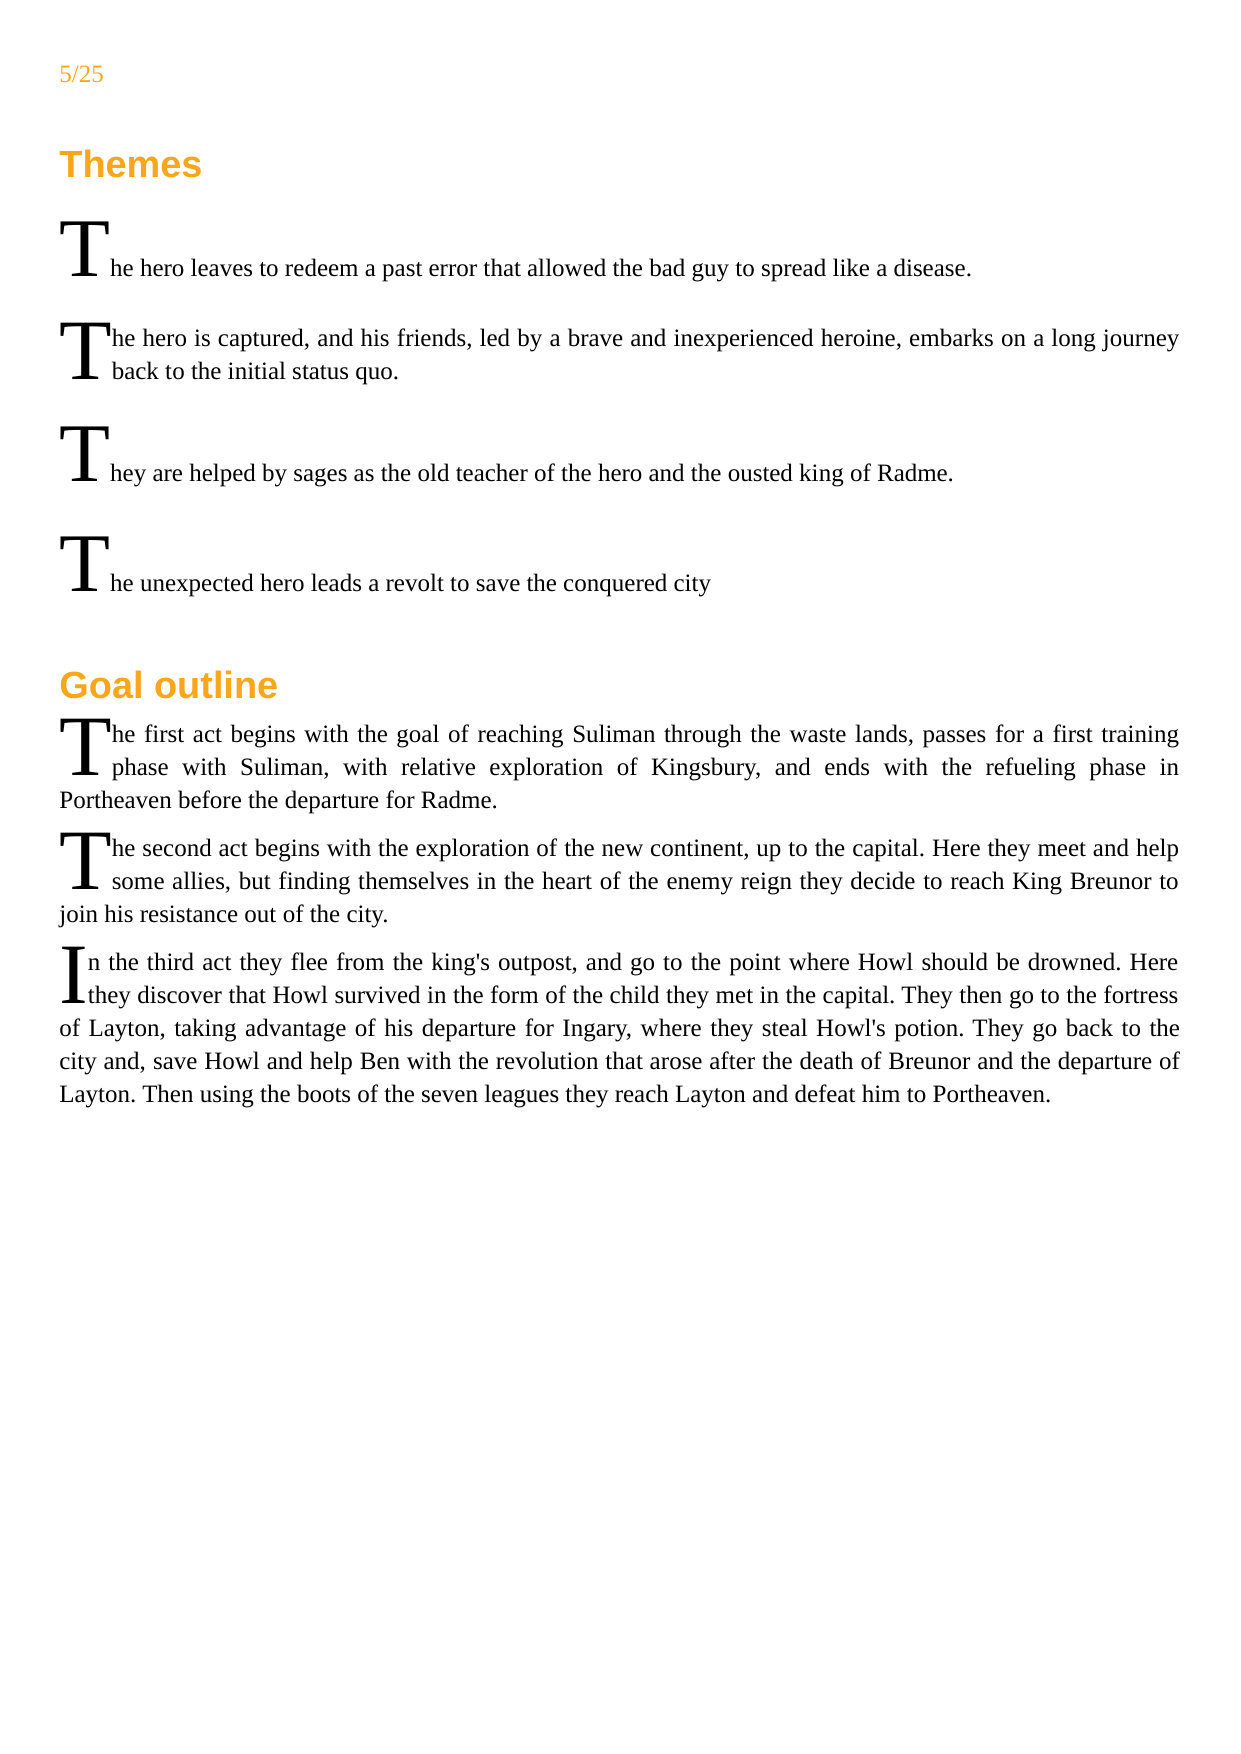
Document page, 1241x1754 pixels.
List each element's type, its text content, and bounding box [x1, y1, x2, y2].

text The first act begins with the goal of reaching Suliman through the waste lands, passes for a first training phase with Suliman, with relative exploration of Kingsbury, and ends with the refueling phase in Portheaven before the departure for Radme. [59, 719, 1181, 814]
text The hero leaves to redeem a past error that allowed the bad guy to spread like a disease. [59, 198, 1181, 294]
text In the third act they flee from the king's outpost, and go to the point where Howl should be drowned. Here they discover that Howl survived in the form of the child they met in the capital. They then go to the fortress of Layton, taking advantage of his departure for Ingary, where they steal Howl's potion. They go back to the city and, save Howl and help Ben with the revolution that arose after the death of Breunor and the departure of Layton. Then using the boots of the seven leagues they reach Layton and defeat him to Portheaven. [59, 947, 1181, 1107]
text The hero is captured, and his friends, led by a brave and inexperienced heroine, embarks on a long journey back to the initial status quo. [59, 323, 1181, 385]
subtitle Goal outline [59, 663, 1181, 707]
text They are helped by sages as the old teacher of the hero and the ousted king of Radme. [59, 403, 1181, 499]
subtitle Themes [59, 142, 1181, 186]
text The unexpected hero leads a revolt to save the conquered city [59, 514, 1181, 609]
text The second act begins with the exploration of the new continent, up to the capital. Here they meet and help some allies, but finding themselves in the heart of the enemy reign they decide to reach King Breunor to join his resistance out of the city. [59, 833, 1181, 928]
